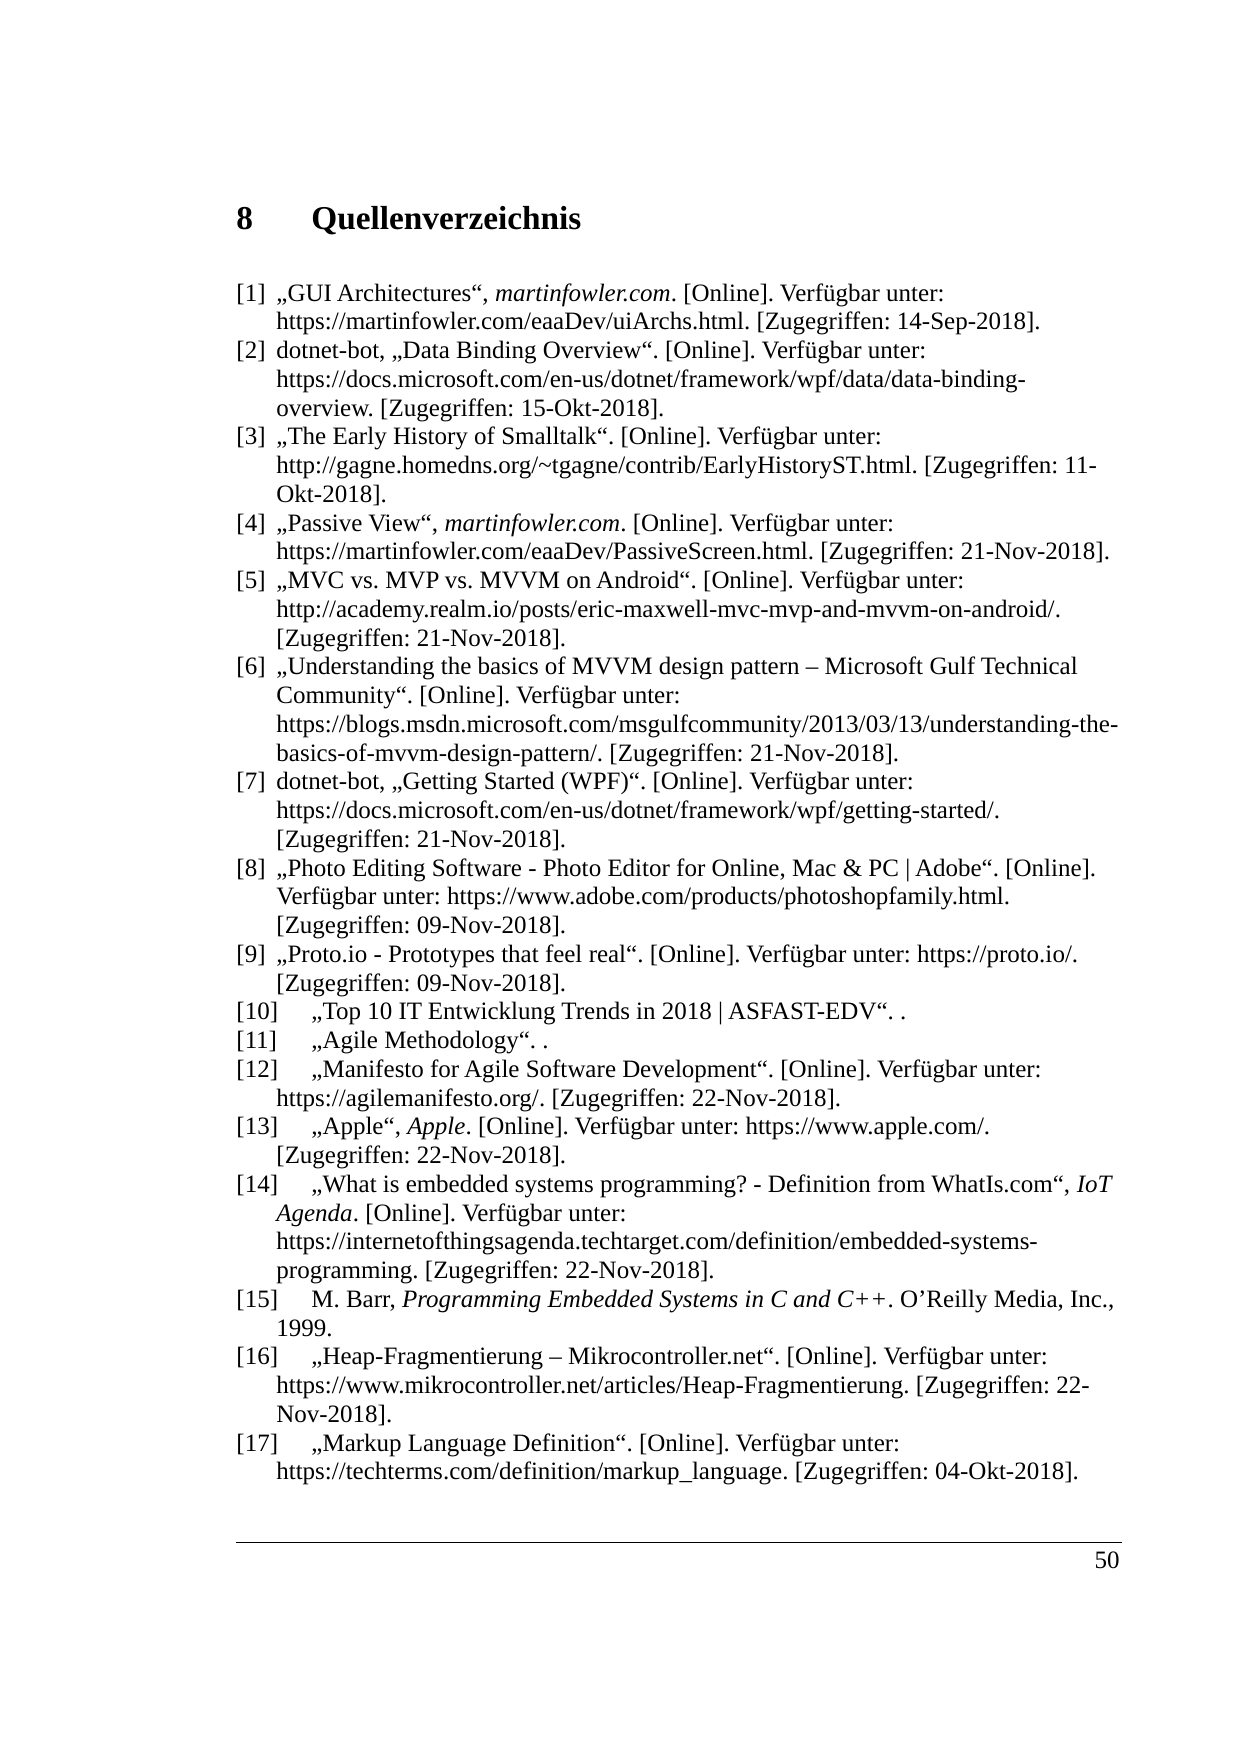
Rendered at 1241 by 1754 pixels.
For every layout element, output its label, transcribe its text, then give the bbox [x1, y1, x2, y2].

text [9] „Proto.io - Prototypes that feel real“. [Online]. Verfügbar unter: https://proto.io/. [Zugegriffen: 09-Nov-2018]. [236, 939, 1122, 996]
text [13] „Apple“, Apple. [Online]. Verfügbar unter: https://www.apple.com/. [Zugegriffen: 22-Nov-2018]. [236, 1111, 1122, 1169]
text [3] „The Early History of Smalltalk“. [Online]. Verfügbar unter: http://gagne.homedns.org/~tgagne/contrib/EarlyHistoryST.html. [Zugegriffen: 11-Okt-2018]. [236, 421, 1122, 508]
text [15] M. Barr, Programming Embedded Systems in C and C++. O’Reilly Media, Inc., 1999. [236, 1284, 1122, 1341]
text [6] „Understanding the basics of MVVM design pattern – Microsoft Gulf Technical Community“. [Online]. Verfügbar unter: https://blogs.msdn.microsoft.com/msgulfcommunity/2013/03/13/understanding-the-basics-of-mvvm-design-pattern/. [Zugegriffen: 21-Nov-2018]. [236, 651, 1122, 766]
text [4] „Passive View“, martinfowler.com. [Online]. Verfügbar unter: https://martinfowler.com/eaaDev/PassiveScreen.html. [Zugegriffen: 21-Nov-2018]. [236, 508, 1122, 565]
text [11] „Agile Methodology“. . [236, 1025, 1122, 1054]
text [7] dotnet-bot, „Getting Started (WPF)“. [Online]. Verfügbar unter: https://docs.microsoft.com/en-us/dotnet/framework/wpf/getting-started/. [Zugegriffen: 21-Nov-2018]. [236, 766, 1122, 853]
text [5] „MVC vs. MVP vs. MVVM on Android“. [Online]. Verfügbar unter: http://academy.realm.io/posts/eric-maxwell-mvc-mvp-and-mvvm-on-android/. [Zugegriffen: 21-Nov-2018]. [236, 565, 1122, 651]
text [14] „What is embedded systems programming? - Definition from WhatIs.com“, IoT Agenda. [Online]. Verfügbar unter: https://internetofthingsagenda.techtarget.com/definition/embedded-systems-programming. [Zugegriffen: 22-Nov-2018]. [236, 1169, 1122, 1284]
subtitle Quellenverzeichnis [236, 198, 1122, 236]
text [12] „Manifesto for Agile Software Development“. [Online]. Verfügbar unter: https://agilemanifesto.org/. [Zugegriffen: 22-Nov-2018]. [236, 1054, 1122, 1111]
text [10] „Top 10 IT Entwicklung Trends in 2018 | ASFAST-EDV“. . [236, 996, 1122, 1025]
text [1] „GUI Architectures“, martinfowler.com. [Online]. Verfügbar unter: https://martinfowler.com/eaaDev/uiArchs.html. [Zugegriffen: 14-Sep-2018]. [236, 278, 1122, 335]
text [17] „Markup Language Definition“. [Online]. Verfügbar unter: https://techterms.com/definition/markup_language. [Zugegriffen: 04-Okt-2018]. [236, 1428, 1122, 1485]
text [2] dotnet-bot, „Data Binding Overview“. [Online]. Verfügbar unter: https://docs.microsoft.com/en-us/dotnet/framework/wpf/data/data-binding-overview. [Zugegriffen: 15-Okt-2018]. [236, 335, 1122, 421]
text [8] „Photo Editing Software - Photo Editor for Online, Mac & PC | Adobe“. [Online]. Verfügbar unter: https://www.adobe.com/products/photoshopfamily.html. [Zugegriffen: 09-Nov-2018]. [236, 853, 1122, 939]
text [16] „Heap-Fragmentierung – Mikrocontroller.net“. [Online]. Verfügbar unter: https://www.mikrocontroller.net/articles/Heap-Fragmentierung. [Zugegriffen: 22-Nov-2018]. [236, 1341, 1122, 1428]
